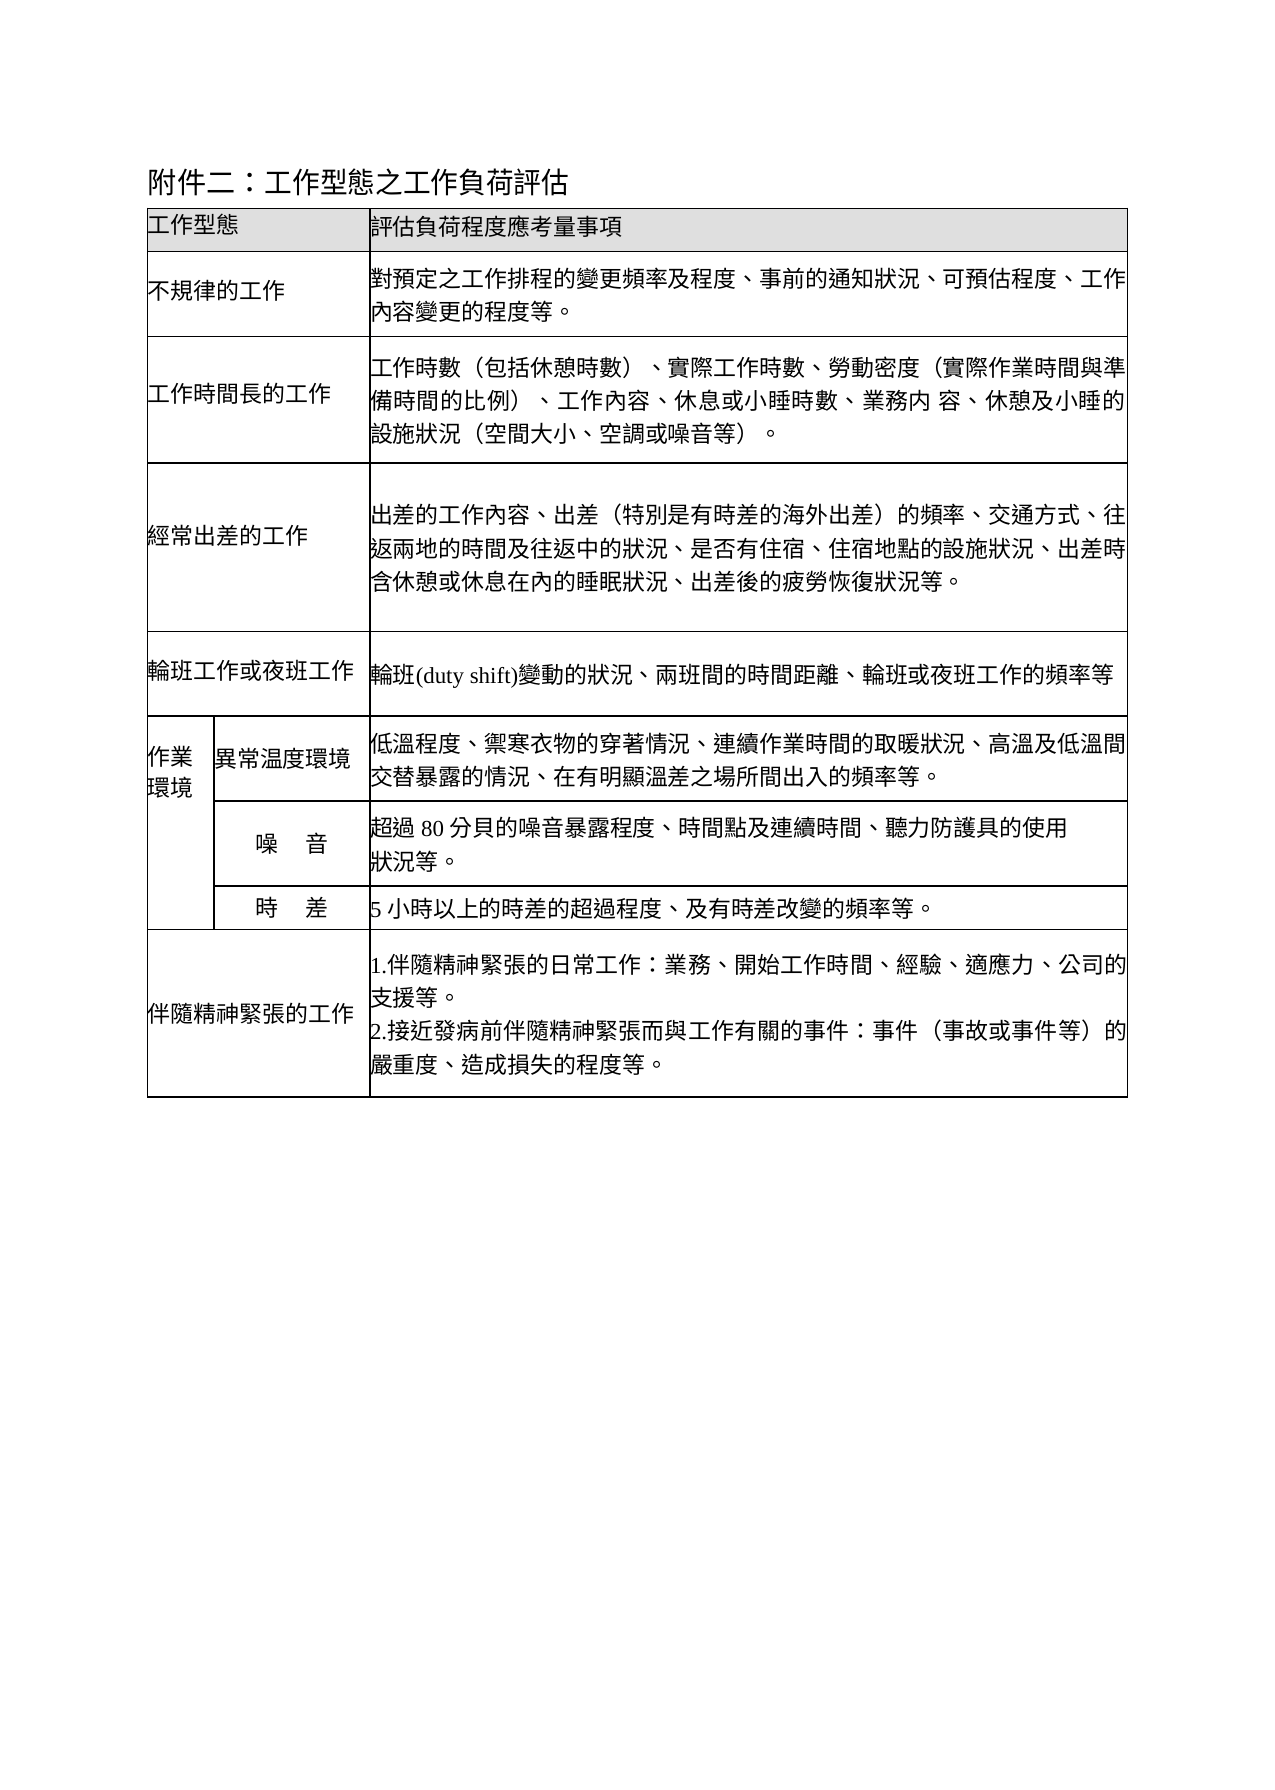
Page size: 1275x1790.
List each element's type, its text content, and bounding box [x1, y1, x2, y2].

table_cell 伴隨精神緊張的工作 [148, 930, 369, 1096]
table_header 工作型態 [148, 209, 369, 251]
table_cell 不規律的工作 [148, 252, 369, 336]
table_cell 5 小時以上的時差的超過程度、及有時差改變的頻率等。 [371, 887, 1127, 928]
table_cell 工作時數（包括休憩時數）、實際工作時數、勞動密度（實際作業時間與準備時間的比例）、工作內容、休息或小睡時數、業務内 容、休憩及小睡的設施狀況（空間大小、空調或噪音等）。 [371, 337, 1127, 462]
table_cell 輪班工作或夜班工作 [148, 632, 369, 715]
table_cell 低溫程度、禦寒衣物的穿著情況、連續作業時間的取暖狀況、高溫及低溫間交替暴露的情況、在有明顯溫差之場所間出入的頻率等。 [371, 717, 1127, 800]
table_cell 出差的工作內容、出差（特別是有時差的海外出差）的頻率、交通方式、往返兩地的時間及往返中的狀況、是否有住宿、住宿地點的設施狀況、出差時含休憩或休息在內的睡眠狀況、出差後的疲勞恢復狀況等。 [371, 464, 1127, 631]
table_cell 1.伴隨精神緊張的日常工作：業務、開始工作時間、經驗、適應力、公司的支援等。 2.接近發病前伴隨精神緊張而與工作有關的事件：事件（事故或事件等）的嚴重度、造成損失的程度等。 [371, 930, 1127, 1096]
table_cell 輪班(duty shift)變動的狀況、兩班間的時間距離、輪班或夜班工作的頻率等 [371, 632, 1127, 715]
table_cell 經常出差的工作 [148, 464, 369, 631]
table_cell 超過 80 分貝的噪音暴露程度、時間點及連續時間、聽力防護具的使用 狀況等。 [371, 802, 1127, 885]
text 附件二：工作型態之工作負荷評估 [148, 159, 1127, 202]
table_header 評估負荷程度應考量事項 [371, 209, 1127, 251]
table_cell 對預定之工作排程的變更頻率及程度、事前的通知狀況、可預估程度、工作內容變更的程度等。 [371, 252, 1127, 336]
table_cell 異常温度環境 [215, 717, 369, 800]
table_cell 噪 音 [215, 802, 369, 885]
table_cell 時 差 [215, 887, 369, 928]
table_cell 作業環境 [148, 717, 213, 928]
table_cell 工作時間長的工作 [148, 337, 369, 462]
